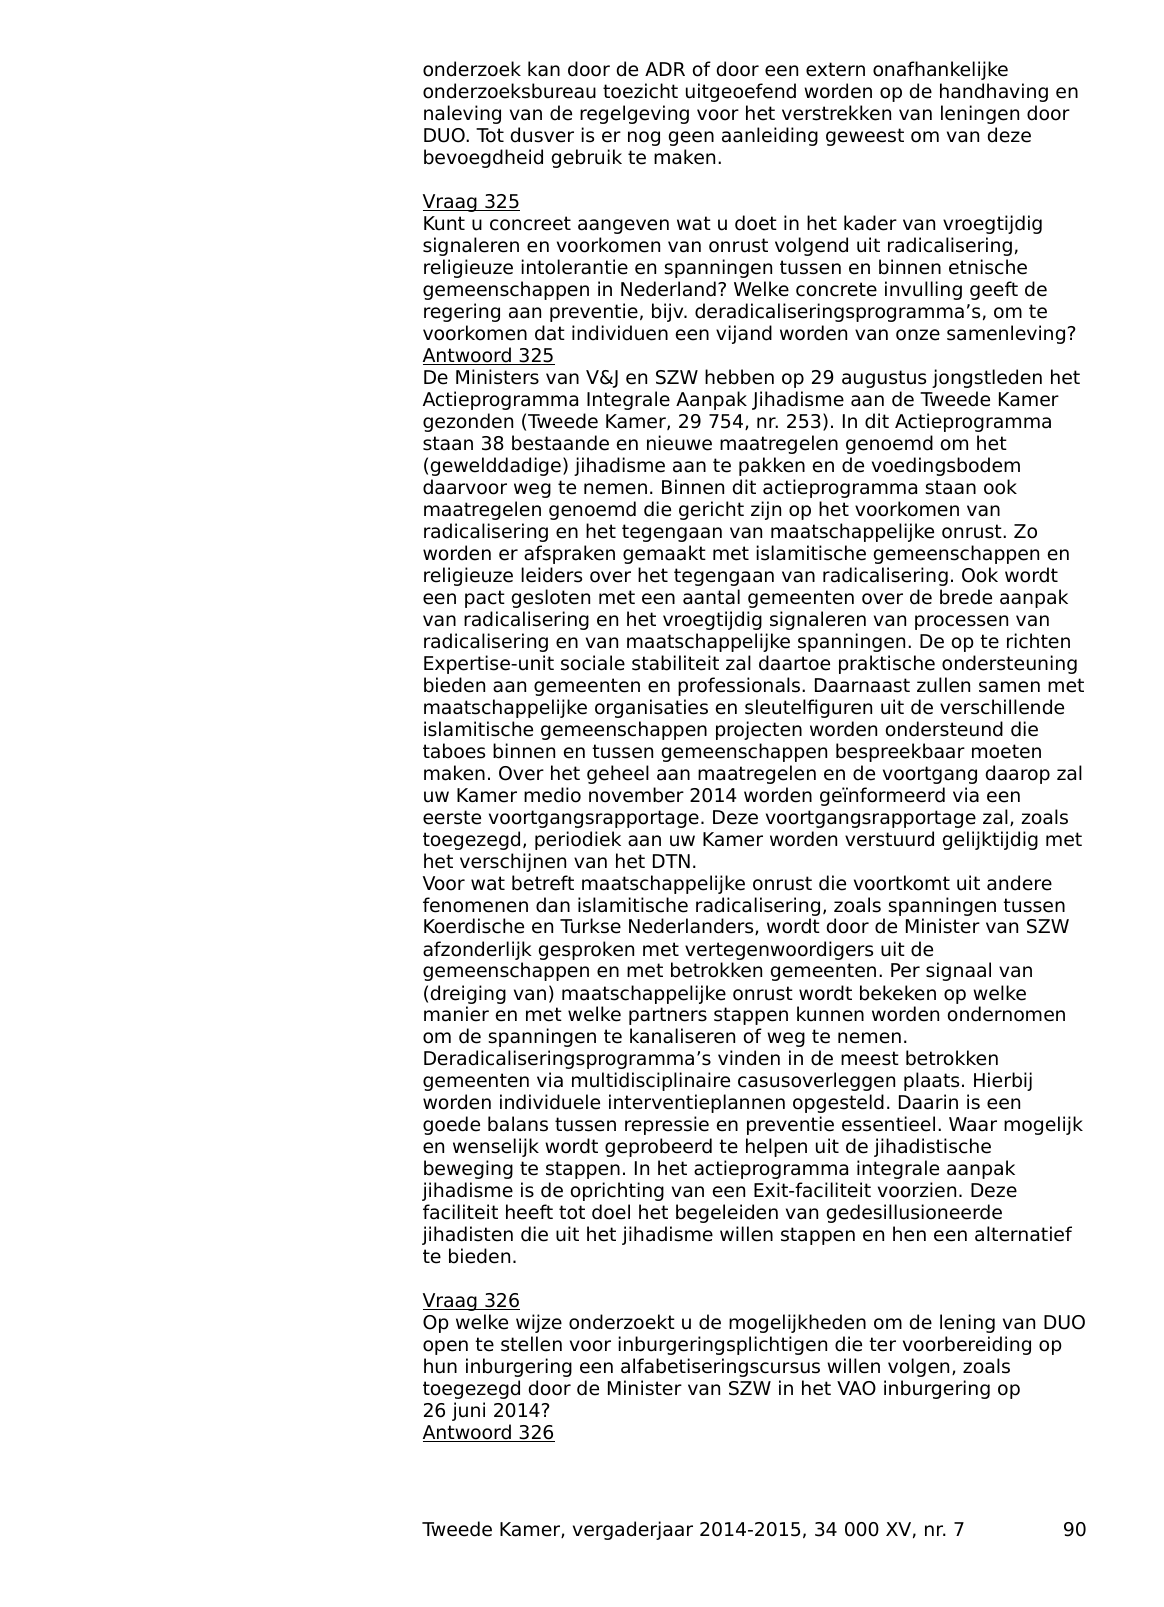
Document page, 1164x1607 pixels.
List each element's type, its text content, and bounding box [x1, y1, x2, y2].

text Op welke wijze onderzoekt u de mogelijkheden om de lening van DUO open te stellen voor inburgeringsplichtigen die ter voorbereiding op hun inburgering een alfabetiseringscursus willen volgen, zoals toegezegd door de Minister van SZW in het VAO inburgering op 26 juni 2014? [422, 1312, 1087, 1422]
text Deradicaliseringsprogramma’s vinden in de meest betrokken gemeenten via multidisciplinaire casusoverleggen plaats. Hierbij worden individuele interventieplannen opgesteld. Daarin is een goede balans tussen repressie en preventie essentieel. Waar mogelijk en wenselijk wordt geprobeerd te helpen uit de jihadistische beweging te stappen. In het actieprogramma integrale aanpak jihadisme is de oprichting van een Exit-faciliteit voorzien. Deze faciliteit heeft tot doel het begeleiden van gedesillusioneerde jihadisten die uit het jihadisme willen stappen en hen een alternatief te bieden. [422, 1048, 1087, 1268]
text Voor wat betreft maatschappelijke onrust die voortkomt uit andere fenomenen dan islamitische radicalisering, zoals spanningen tussen Koerdische en Turkse Nederlanders, wordt door de Minister van SZW afzonderlijk gesproken met vertegenwoordigers uit de gemeenschappen en met betrokken gemeenten. Per signaal van (dreiging van) maatschappelijke onrust wordt bekeken op welke manier en met welke partners stappen kunnen worden ondernomen om de spanningen te kanaliseren of weg te nemen. [422, 872, 1087, 1048]
text Kunt u concreet aangeven wat u doet in het kader van vroegtijdig signaleren en voorkomen van onrust volgend uit radicalisering, religieuze intolerantie en spanningen tussen en binnen etnische gemeenschappen in Nederland? Welke concrete invulling geeft de regering aan preventie, bijv. deradicaliseringsprogramma’s, om te voorkomen dat individuen een vijand worden van onze samenleving? [422, 213, 1087, 345]
text onderzoek kan door de ADR of door een extern onafhankelijke onderzoeksbureau toezicht uitgeoefend worden op de handhaving en naleving van de regelgeving voor het verstrekken van leningen door DUO. Tot dusver is er nog geen aanleiding geweest om van deze bevoegdheid gebruik te maken. [422, 59, 1087, 169]
text Antwoord 326 [422, 1422, 1087, 1444]
text Vraag 325 [422, 191, 1087, 213]
text Antwoord 325 [422, 345, 1087, 367]
text De Ministers van V&J en SZW hebben op 29 augustus jongstleden het Actieprogramma Integrale Aanpak Jihadisme aan de Tweede Kamer gezonden (Tweede Kamer, 29 754, nr. 253). In dit Actieprogramma staan 38 bestaande en nieuwe maatregelen genoemd om het (gewelddadige) jihadisme aan te pakken en de voedingsbodem daarvoor weg te nemen. Binnen dit actieprogramma staan ook maatregelen genoemd die gericht zijn op het voorkomen van radicalisering en het tegengaan van maatschappelijke onrust. Zo worden er afspraken gemaakt met islamitische gemeenschappen en religieuze leiders over het tegengaan van radicalisering. Ook wordt een pact gesloten met een aantal gemeenten over de brede aanpak van radicalisering en het vroegtijdig signaleren van processen van radicalisering en van maatschappelijke spanningen. De op te richten Expertise-unit sociale stabiliteit zal daartoe praktische ondersteuning bieden aan gemeenten en professionals. Daarnaast zullen samen met maatschappelijke organisaties en sleutelfiguren uit de verschillende islamitische gemeenschappen projecten worden ondersteund die taboes binnen en tussen gemeenschappen bespreekbaar moeten maken. Over het geheel aan maatregelen en de voortgang daarop zal uw Kamer medio november 2014 worden geïnformeerd via een eerste voortgangsrapportage. Deze voortgangsrapportage zal, zoals toegezegd, periodiek aan uw Kamer worden verstuurd gelijktijdig met het verschijnen van het DTN. [422, 367, 1087, 872]
text Vraag 326 [422, 1290, 1087, 1312]
